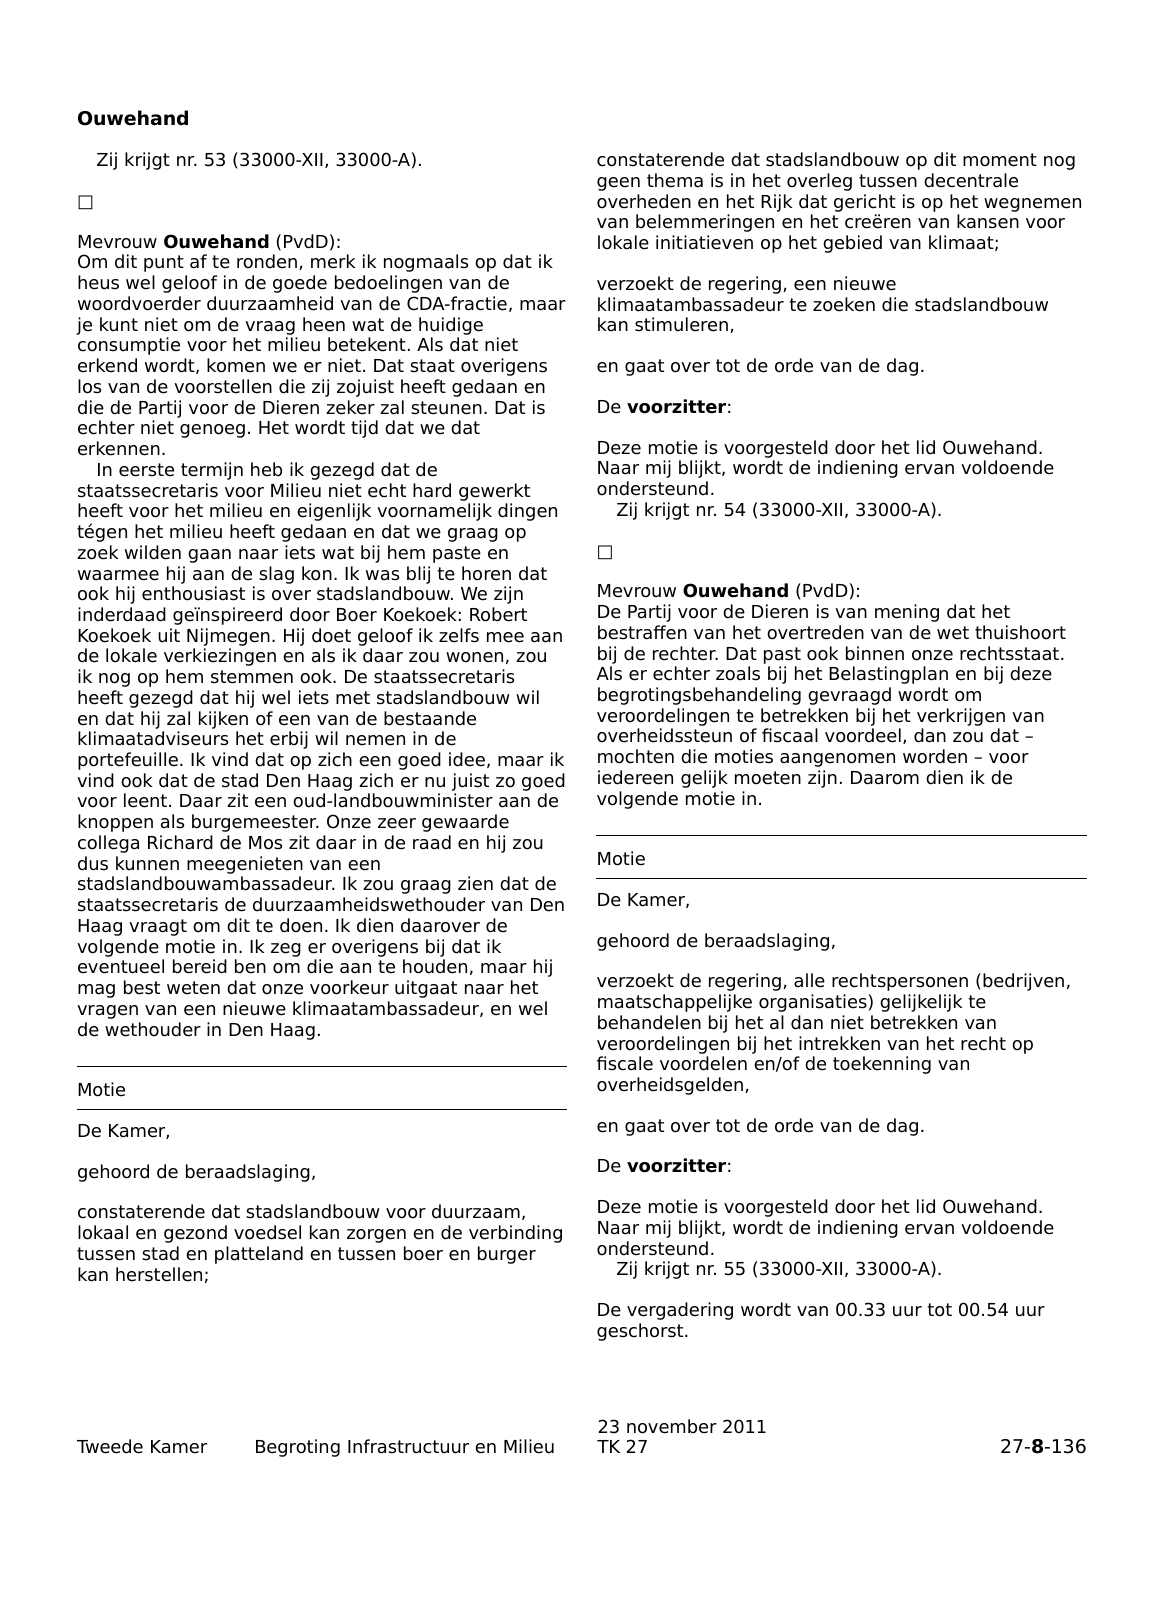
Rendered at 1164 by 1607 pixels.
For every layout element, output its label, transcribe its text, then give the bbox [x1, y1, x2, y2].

text □ [596, 540, 1087, 561]
text De Kamer, [77, 1121, 567, 1141]
text Deze motie is voorgesteld door het lid Ouwehand. Naar mij blijkt, wordt de indiening ervan voldoende ondersteund. [596, 1197, 1087, 1259]
text constaterende dat stadslandbouw op dit moment nog geen thema is in het overleg tussen decentrale overheden en het Rijk dat gericht is op het wegnemen van belemmeringen en het creëren van kansen voor lokale initiatieven op het gebied van klimaat; [596, 150, 1087, 254]
text Zij krijgt nr. 53 (33000-XII, 33000-A). [77, 150, 567, 171]
text Zij krijgt nr. 54 (33000-XII, 33000-A). [596, 500, 1087, 520]
text verzoekt de regering, een nieuwe klimaatambassadeur te zoeken die stadslandbouw kan stimuleren, [596, 274, 1087, 336]
text Deze motie is voorgesteld door het lid Ouwehand. Naar mij blijkt, wordt de indiening ervan voldoende ondersteund. [596, 437, 1087, 500]
text Zij krijgt nr. 55 (33000-XII, 33000-A). [596, 1259, 1087, 1280]
text Mevrouw Ouwehand (PvdD): [77, 232, 567, 252]
text In eerste termijn heb ik gezegd dat de staatssecretaris voor Milieu niet echt hard gewerkt heeft voor het milieu en eigenlijk voornamelijk dingen tégen het milieu heeft gedaan en dat we graag op zoek wilden gaan naar iets wat bij hem paste en waarmee hij aan de slag kon. Ik was blij te horen dat ook hij enthousiast is over stadslandbouw. We zijn inderdaad geïnspireerd door Boer Koekoek: Robert Koekoek uit Nijmegen. Hij doet geloof ik zelfs mee aan de lokale verkiezingen en als ik daar zou wonen, zou ik nog op hem stemmen ook. De staatssecretaris heeft gezegd dat hij wel iets met stadslandbouw wil en dat hij zal kijken of een van de bestaande klimaatadviseurs het erbij wil nemen in de portefeuille. Ik vind dat op zich een goed idee, maar ik vind ook dat de stad Den Haag zich er nu juist zo goed voor leent. Daar zit een oud-landbouwminister aan de knoppen als burgemeester. Onze zeer gewaarde collega Richard de Mos zit daar in de raad en hij zou dus kunnen meegenieten van een stadslandbouwambassadeur. Ik zou graag zien dat de staatssecretaris de duurzaamheidswethouder van Den Haag vraagt om dit te doen. Ik dien daarover de volgende motie in. Ik zeg er overigens bij dat ik eventueel bereid ben om die aan te houden, maar hij mag best weten dat onze voorkeur uitgaat naar het vragen van een nieuwe klimaatambassadeur, en wel de wethouder in Den Haag. [77, 460, 567, 1040]
text constaterende dat stadslandbouw voor duurzaam, lokaal en gezond voedsel kan zorgen en de verbinding tussen stad en platteland en tussen boer en burger kan herstellen; [77, 1202, 567, 1285]
text De vergadering wordt van 00.33 uur tot 00.54 uur geschorst. [596, 1300, 1087, 1341]
text en gaat over tot de orde van de dag. [596, 1116, 1087, 1136]
text en gaat over tot de orde van de dag. [596, 356, 1087, 377]
text De Kamer, [596, 890, 1087, 911]
text De Partij voor de Dieren is van mening dat het bestraffen van het overtreden van de wet thuishoort bij de rechter. Dat past ook binnen onze rechtsstaat. Als er echter zoals bij het Belastingplan en bij deze begrotingsbehandeling gevraagd wordt om veroordelingen te betrekken bij het verkrijgen van overheidssteun of fiscaal voordeel, dan zou dat – mochten die moties aangenomen worden – voor iedereen gelijk moeten zijn. Daarom dien ik de volgende motie in. [596, 602, 1087, 809]
text gehoord de beraadslaging, [77, 1161, 567, 1182]
text gehoord de beraadslaging, [596, 931, 1087, 951]
text Om dit punt af te ronden, merk ik nogmaals op dat ik heus wel geloof in de goede bedoelingen van de woordvoerder duurzaamheid van de CDA-fractie, maar je kunt niet om de vraag heen wat de huidige consumptie voor het milieu betekent. Als dat niet erkend wordt, komen we er niet. Dat staat overigens los van de voorstellen die zij zojuist heeft gedaan en die de Partij voor de Dieren zeker zal steunen. Dat is echter niet genoeg. Het wordt tijd dat we dat erkennen. [77, 252, 567, 460]
text Motie [77, 1080, 567, 1101]
text De voorzitter: [596, 1156, 1087, 1177]
text Motie [596, 849, 1087, 870]
text De voorzitter: [596, 397, 1087, 417]
text □ [77, 191, 567, 212]
text verzoekt de regering, alle rechtspersonen (bedrijven, maatschappelijke organisaties) gelijkelijk te behandelen bij het al dan niet betrekken van veroordelingen bij het intrekken van het recht op fiscale voordelen en/of de toekenning van overheidsgelden, [596, 971, 1087, 1096]
text Mevrouw Ouwehand (PvdD): [596, 581, 1087, 602]
